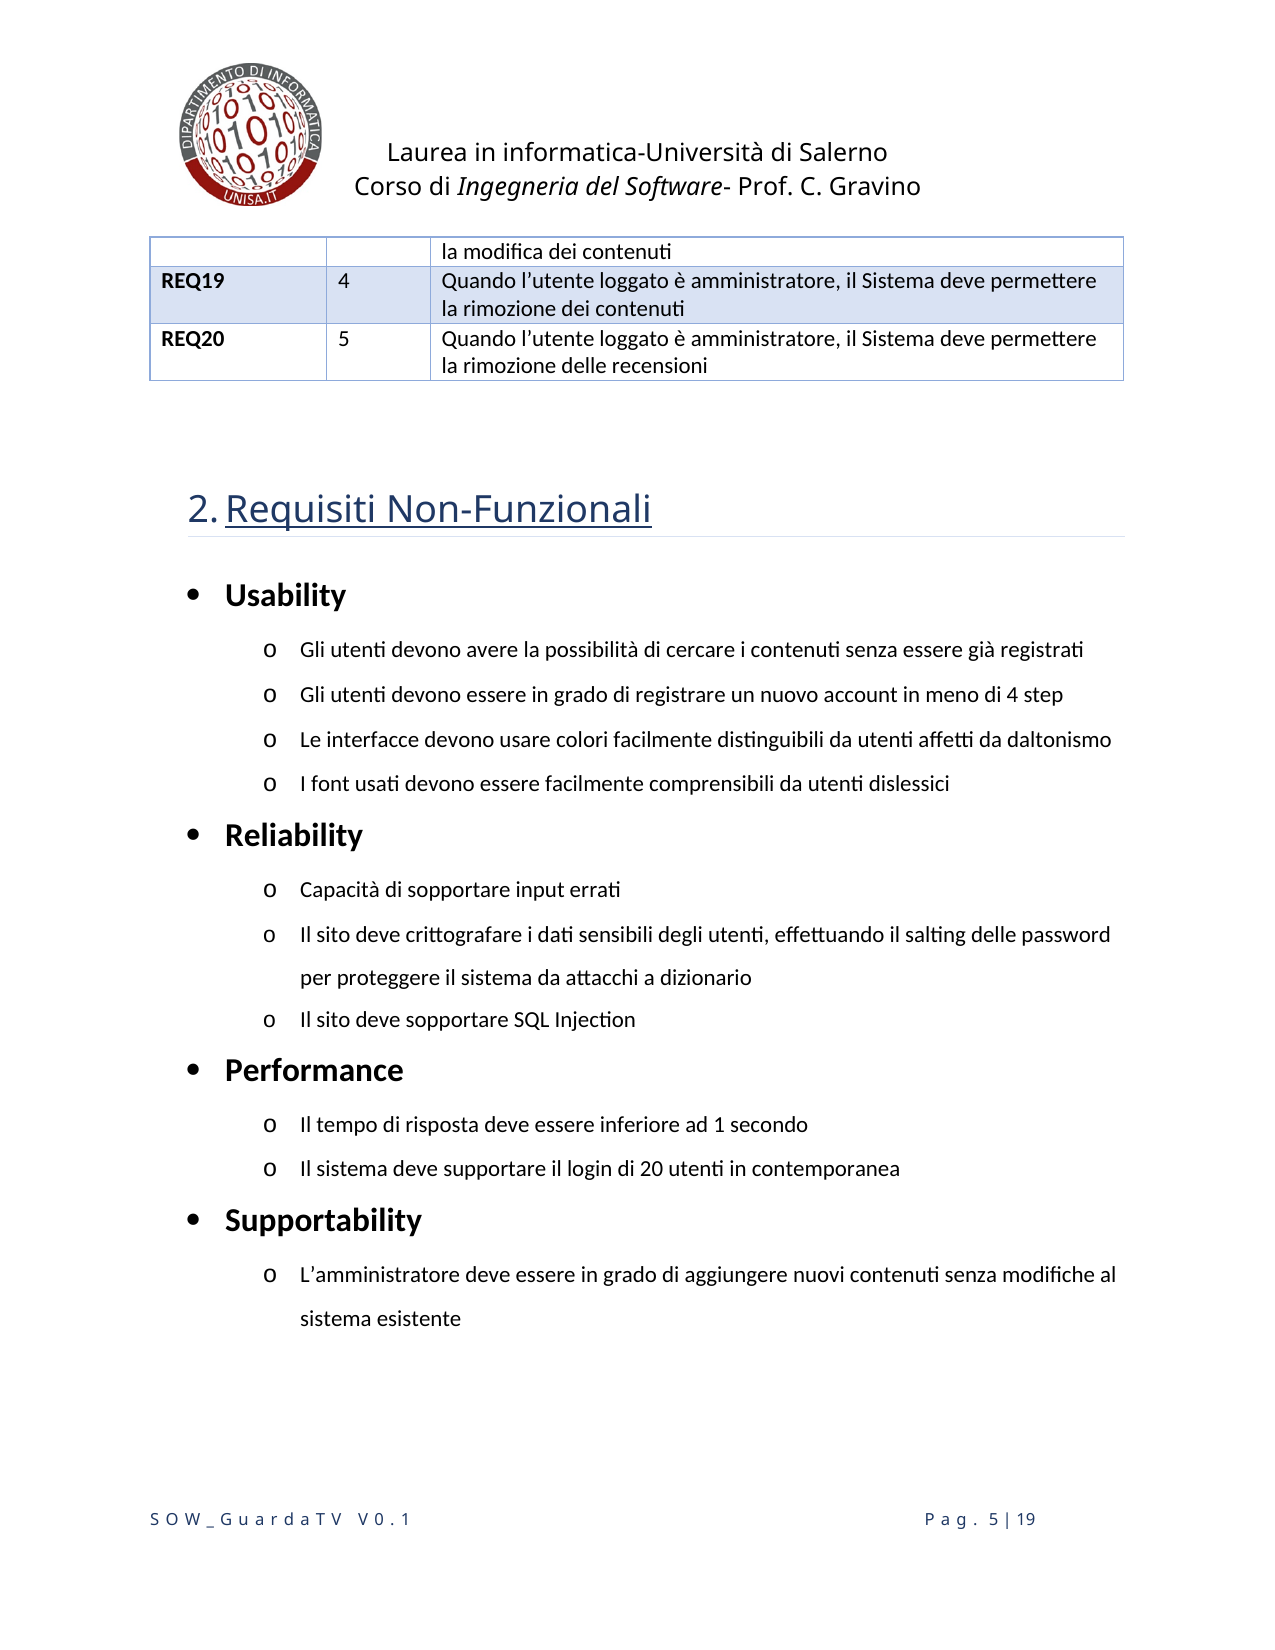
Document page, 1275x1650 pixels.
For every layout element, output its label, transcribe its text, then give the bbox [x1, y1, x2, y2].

table_cell 4 [327, 267, 430, 323]
list Usability [187, 574, 1125, 615]
list Reliability [187, 814, 1125, 855]
list Le interfacce devono usare colori facilmente distinguibili da utenti affetti da daltonismo [262, 725, 1125, 754]
list Capacità di sopportare input errati [262, 875, 1125, 905]
list Supportability [187, 1199, 1125, 1240]
list Performance [187, 1049, 1125, 1089]
table_cell [327, 238, 430, 266]
list Gli utenti devono essere in grado di registrare un nuovo account in meno di 4 step [262, 680, 1125, 710]
list Requisiti Non-Funzionali [187, 483, 1125, 536]
table_cell Quando l’utente loggato è amministratore, il Sistema deve permettere la rimozione delle recensioni [431, 324, 1123, 380]
list Gli utenti devono avere la possibilità di cercare i contenuti senza essere già registrati [262, 635, 1125, 665]
list Il sito deve crittografare i dati sensibili degli utenti, effettuando il salting delle password per proteggere il sistema da attacchi a dizionario [262, 920, 1125, 991]
table_cell Quando l’utente loggato è amministratore, il Sistema deve permettere la rimozione dei contenuti [431, 267, 1123, 323]
list L’amministratore deve essere in grado di aggiungere nuovi contenuti senza modifiche al sistema esistente [262, 1260, 1125, 1332]
table_cell REQ19 [151, 267, 326, 323]
list I font usati devono essere facilmente comprensibili da utenti dislessici [262, 769, 1125, 799]
list Il tempo di risposta deve essere inferiore ad 1 secondo [262, 1110, 1125, 1139]
table_cell REQ20 [151, 324, 326, 380]
list Il sistema deve supportare il login di 20 utenti in contemporanea [262, 1154, 1125, 1184]
table_cell la modifica dei contenuti [431, 238, 1123, 266]
list Il sito deve sopportare SQL Injection [262, 1005, 1125, 1034]
table_cell [151, 238, 326, 266]
table_cell 5 [327, 324, 430, 380]
